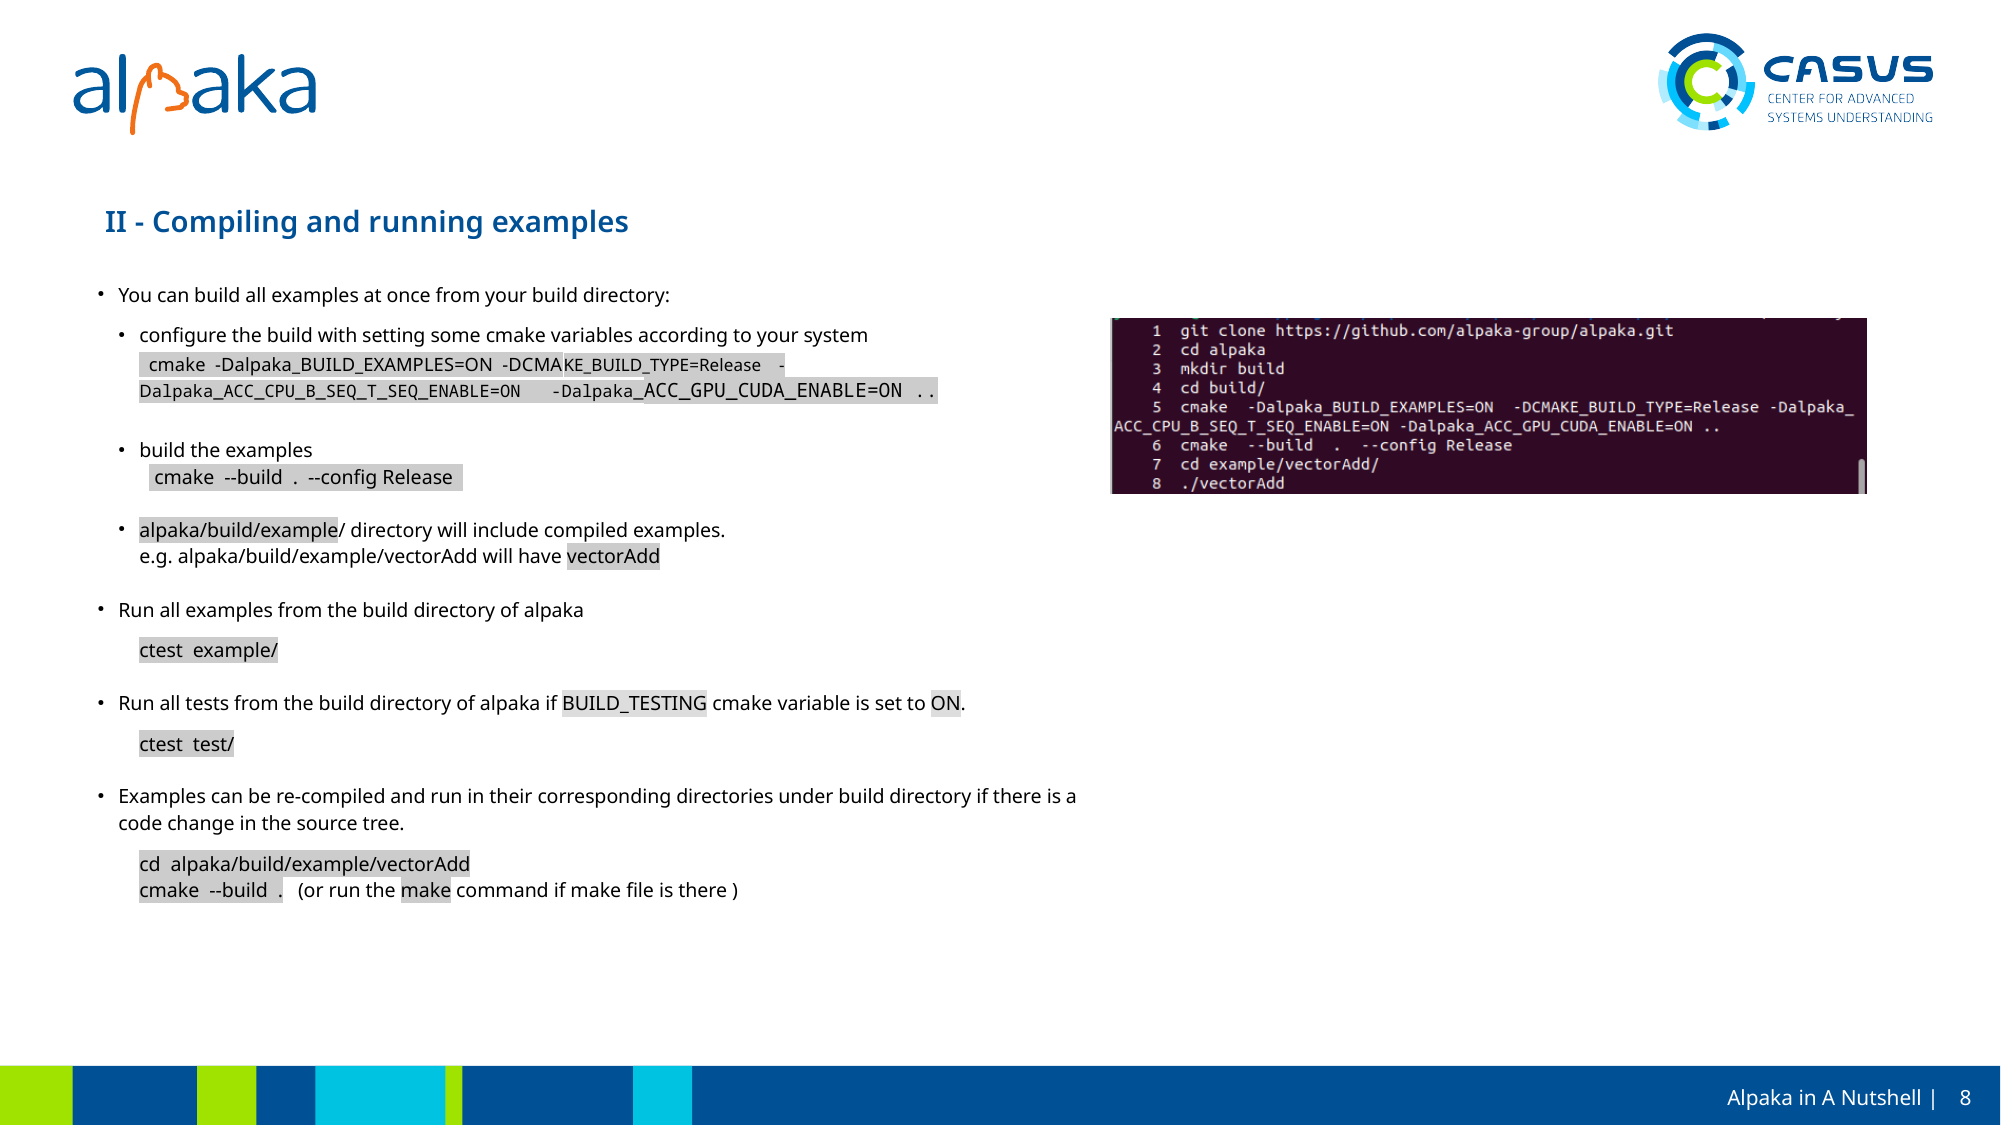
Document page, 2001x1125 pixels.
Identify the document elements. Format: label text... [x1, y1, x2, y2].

picture [72, 53, 317, 136]
list II - Compiling and running examples You can build all examples at once from your build directory: configure the build with setting some cmake variables according to your system cmake -Dalpaka_BUILD_EXAMPLES=ON -DCMAKE_BUILD_TYPE=Release -Dalpaka_ACC_CPU_B_SEQ_T_SEQ_ENABLE=ON -Dalpaka_ACC_GPU_CUDA_ENABLE=ON .. build the examples cmake --build . --config Release alpaka/build/example/ directory will include compiled examples. e.g. alpaka/build/example/vectorAdd will have vectorAdd Run all examples from the build directory of alpaka ctest example/ Run all tests from the build directory of alpaka if BUILD_TESTING cmake variable is set to ON. ctest test/ Examples can be re-compiled and run in their corresponding directories under build directory if there is a code change in the source tree. cd alpaka/build/example/vectorAdd cmake --build . (or run the make command if make file is there ) [97, 200, 1087, 957]
picture [1658, 33, 1933, 131]
picture [1110, 318, 1867, 494]
